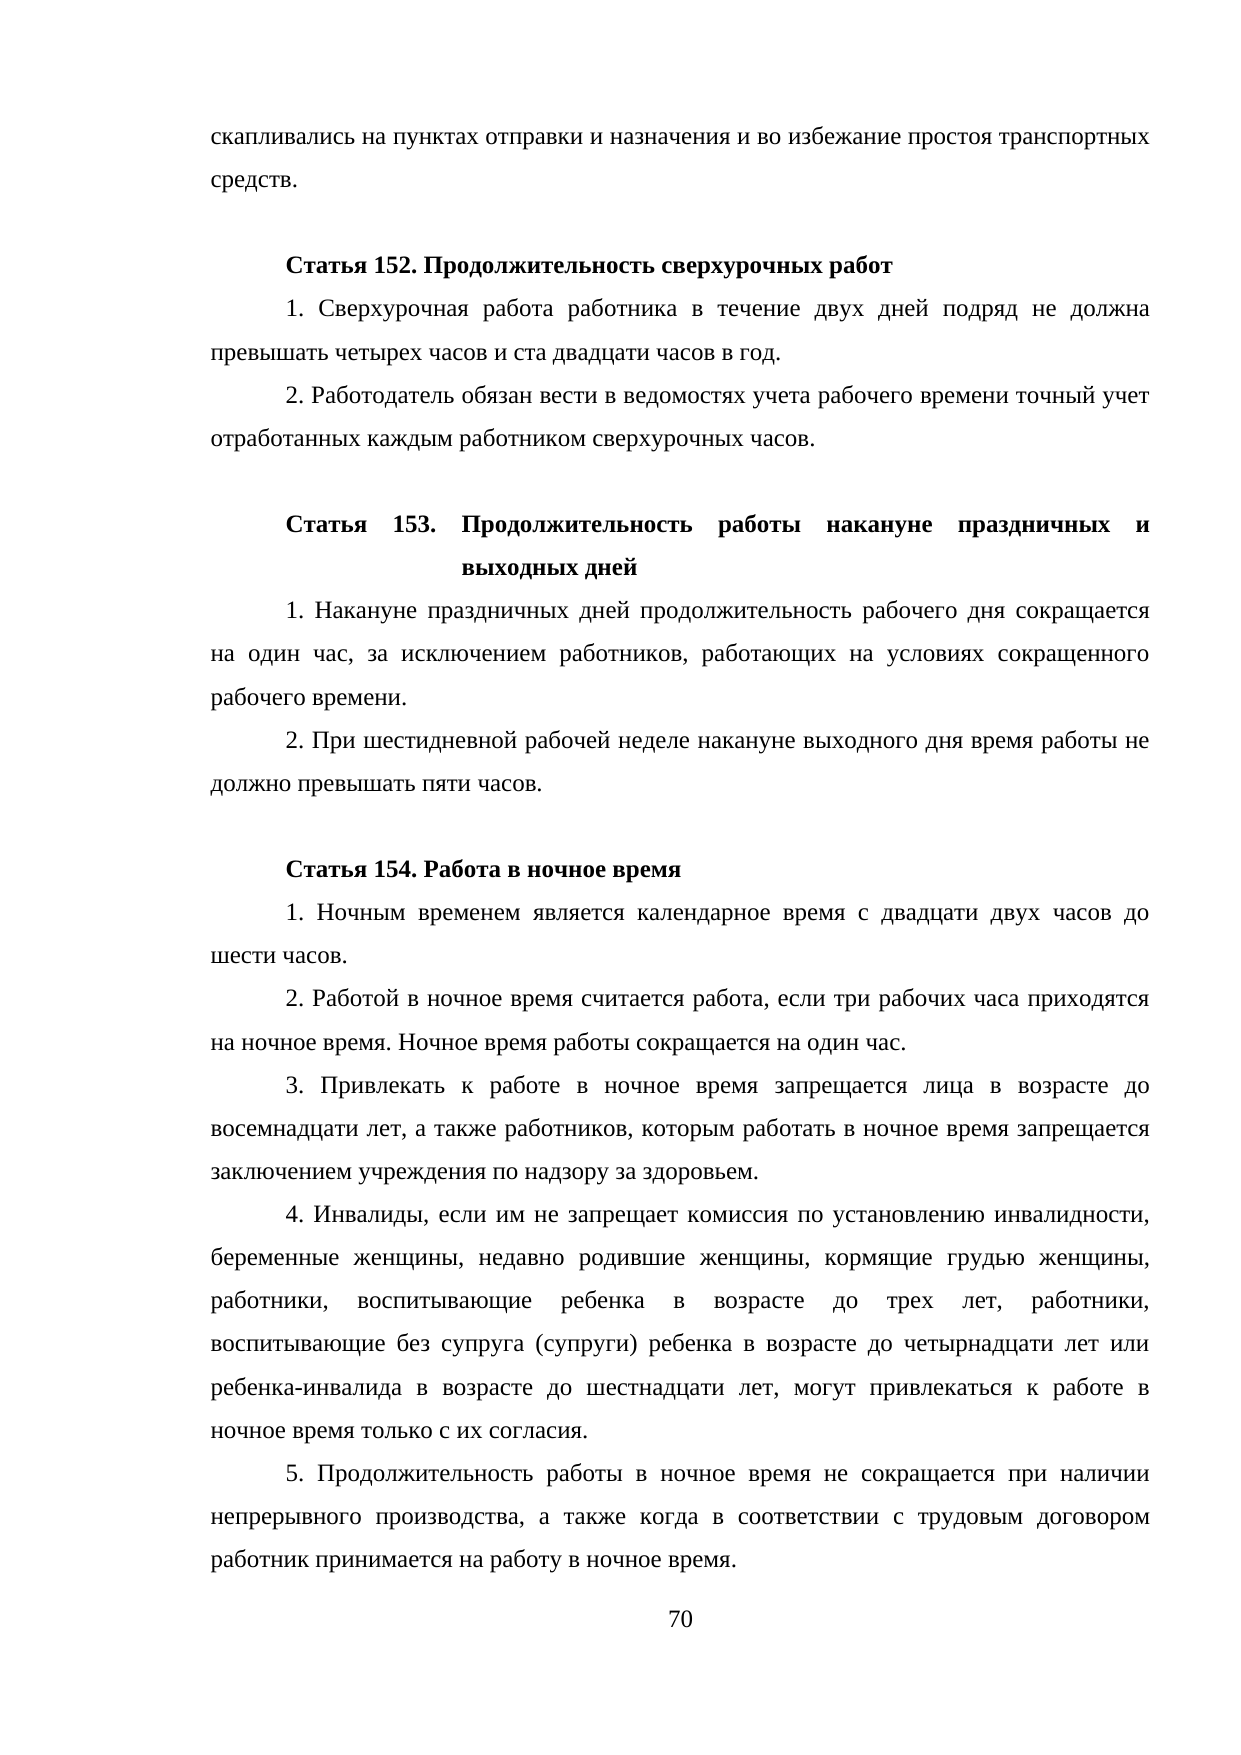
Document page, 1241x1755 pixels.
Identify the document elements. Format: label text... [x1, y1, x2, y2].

text 1. Сверхурочная работа работника в течение двух дней подряд не должна превышать четырех часов и ста двадцати часов в год. [210, 293, 1151, 365]
text Статья 154. Работа в ночное время [210, 854, 1151, 883]
text 1. Накануне праздничных дней продолжительность рабочего дня сокращается на один час, за исключением работников, работающих на условиях сокращенного рабочего времени. [210, 595, 1151, 710]
text 4. Инвалиды, если им не запрещает комиссия по установлению инвалидности, беременные женщины, недавно родившие женщины, кормящие грудью женщины, работники, воспитывающие ребенка в возрасте до трех лет, работники, воспитывающие без супруга (супруги) ребенка в возрасте до четырнадцати лет или ребенка-инвалида в возрасте до шестнадцати лет, могут привлекаться к работе в ночное время только с их согласия. [210, 1199, 1151, 1443]
text 2. При шестидневной рабочей неделе накануне выходного дня время работы не должно превышать пяти часов. [210, 725, 1151, 797]
text 2. Работой в ночное время считается работа, если три рабочих часа приходятся на ночное время. Ночное время работы сокращается на один час. [210, 983, 1151, 1055]
text 5. Продолжительность работы в ночное время не сокращается при наличии непрерывного производства, а также когда в соответствии с трудовым договором работник принимается на работу в ночное время. [210, 1458, 1151, 1573]
text 1. Ночным временем является календарное время с двадцати двух часов до шести часов. [210, 897, 1151, 969]
text 3. Привлекать к работе в ночное время запрещается лица в возрасте до восемнадцати лет, а также работников, которым работать в ночное время запрещается заключением учреждения по надзору за здоровьем. [210, 1070, 1151, 1185]
text 2. Работодатель обязан вести в ведомостях учета рабочего времени точный учет отработанных каждым работником сверхурочных часов. [210, 380, 1151, 452]
text Статья 153. Продолжительность работы накануне праздничных и выходных дней [285, 509, 1151, 581]
text Статья 152. Продолжительность сверхурочных работ [210, 250, 1151, 279]
text скапливались на пунктах отправки и назначения и во избежание простоя транспортных средств. [210, 121, 1151, 193]
